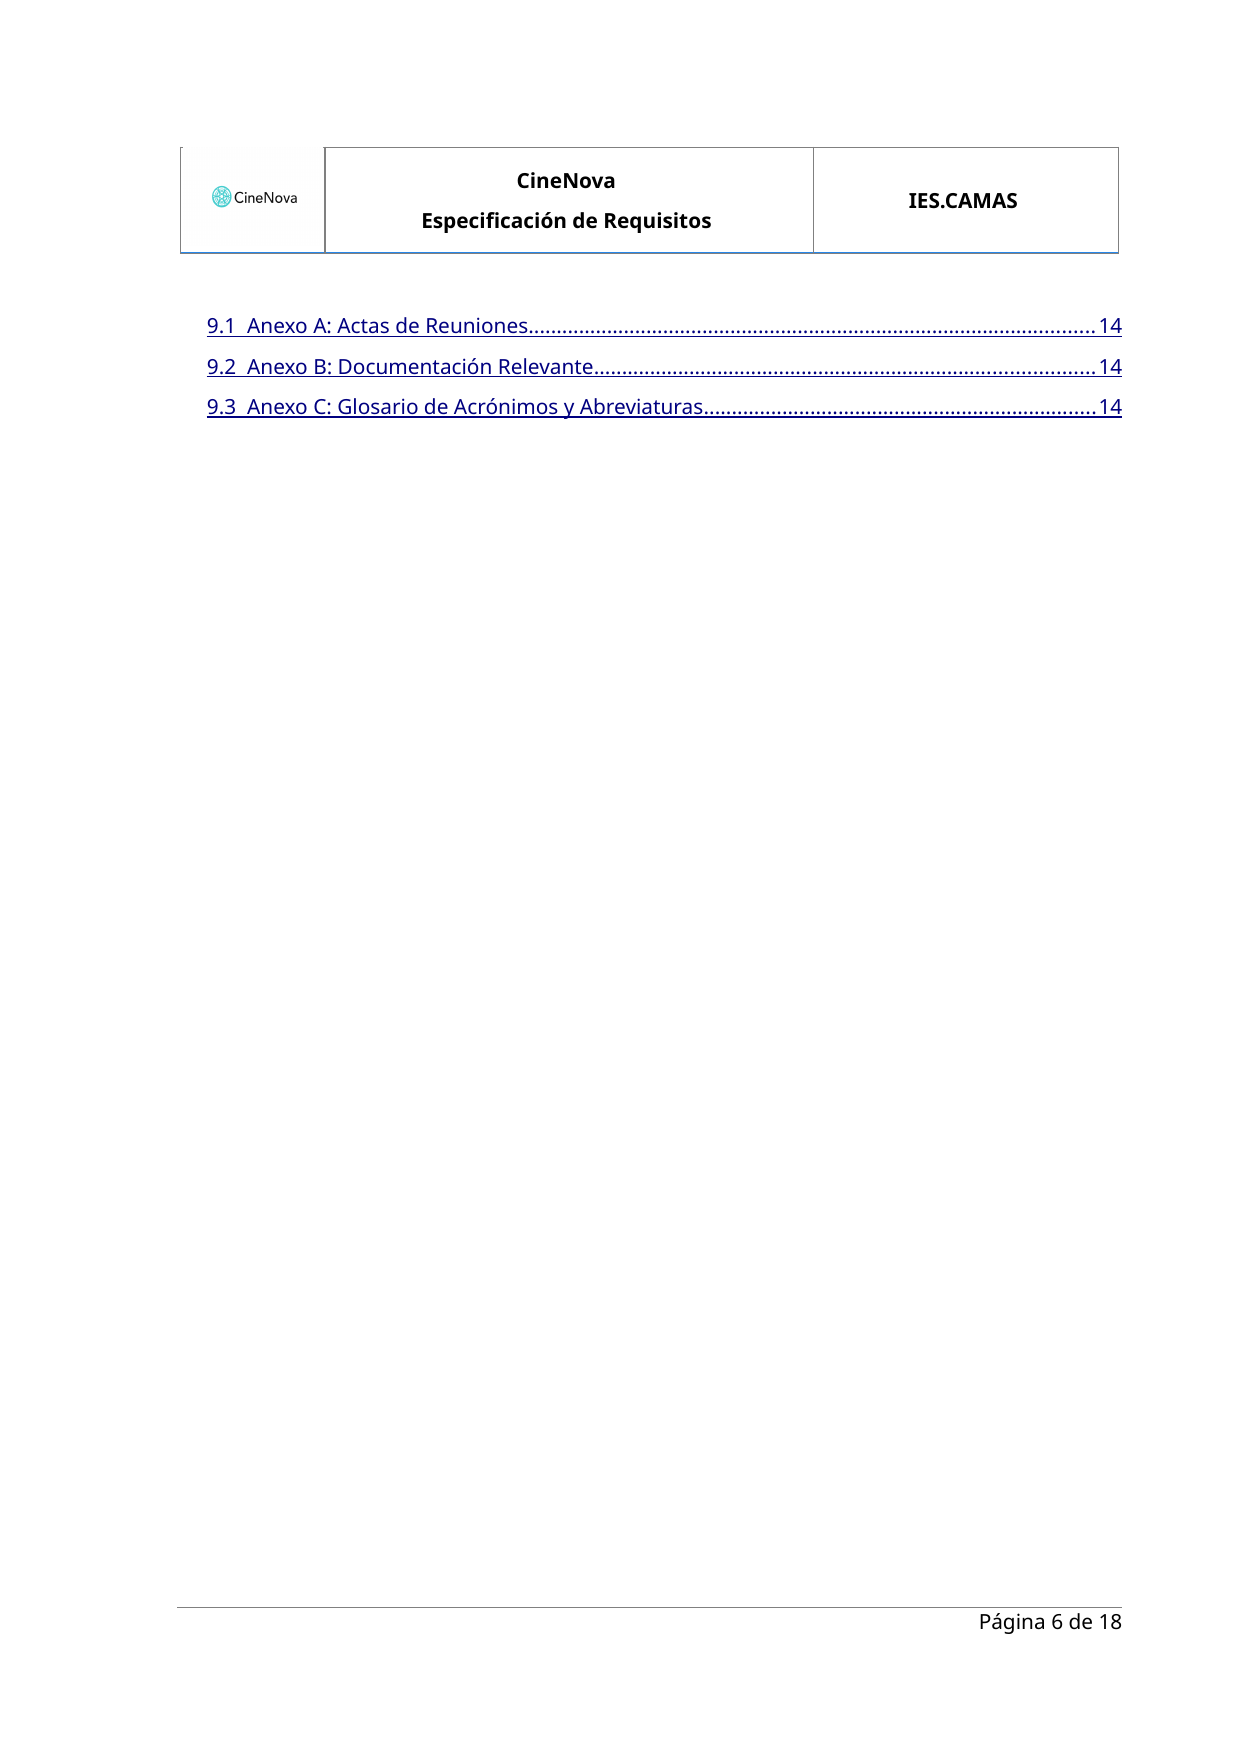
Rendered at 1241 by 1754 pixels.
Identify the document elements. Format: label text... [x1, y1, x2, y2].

text 9.3 Anexo C: Glosario de Acrónimos y Abreviaturas 14 [207, 392, 1122, 416]
text 9.1 Anexo A: Actas de Reuniones 14 [207, 311, 1122, 336]
text 9.2 Anexo B: Documentación Relevante 14 [207, 352, 1122, 376]
picture [183, 147, 324, 246]
